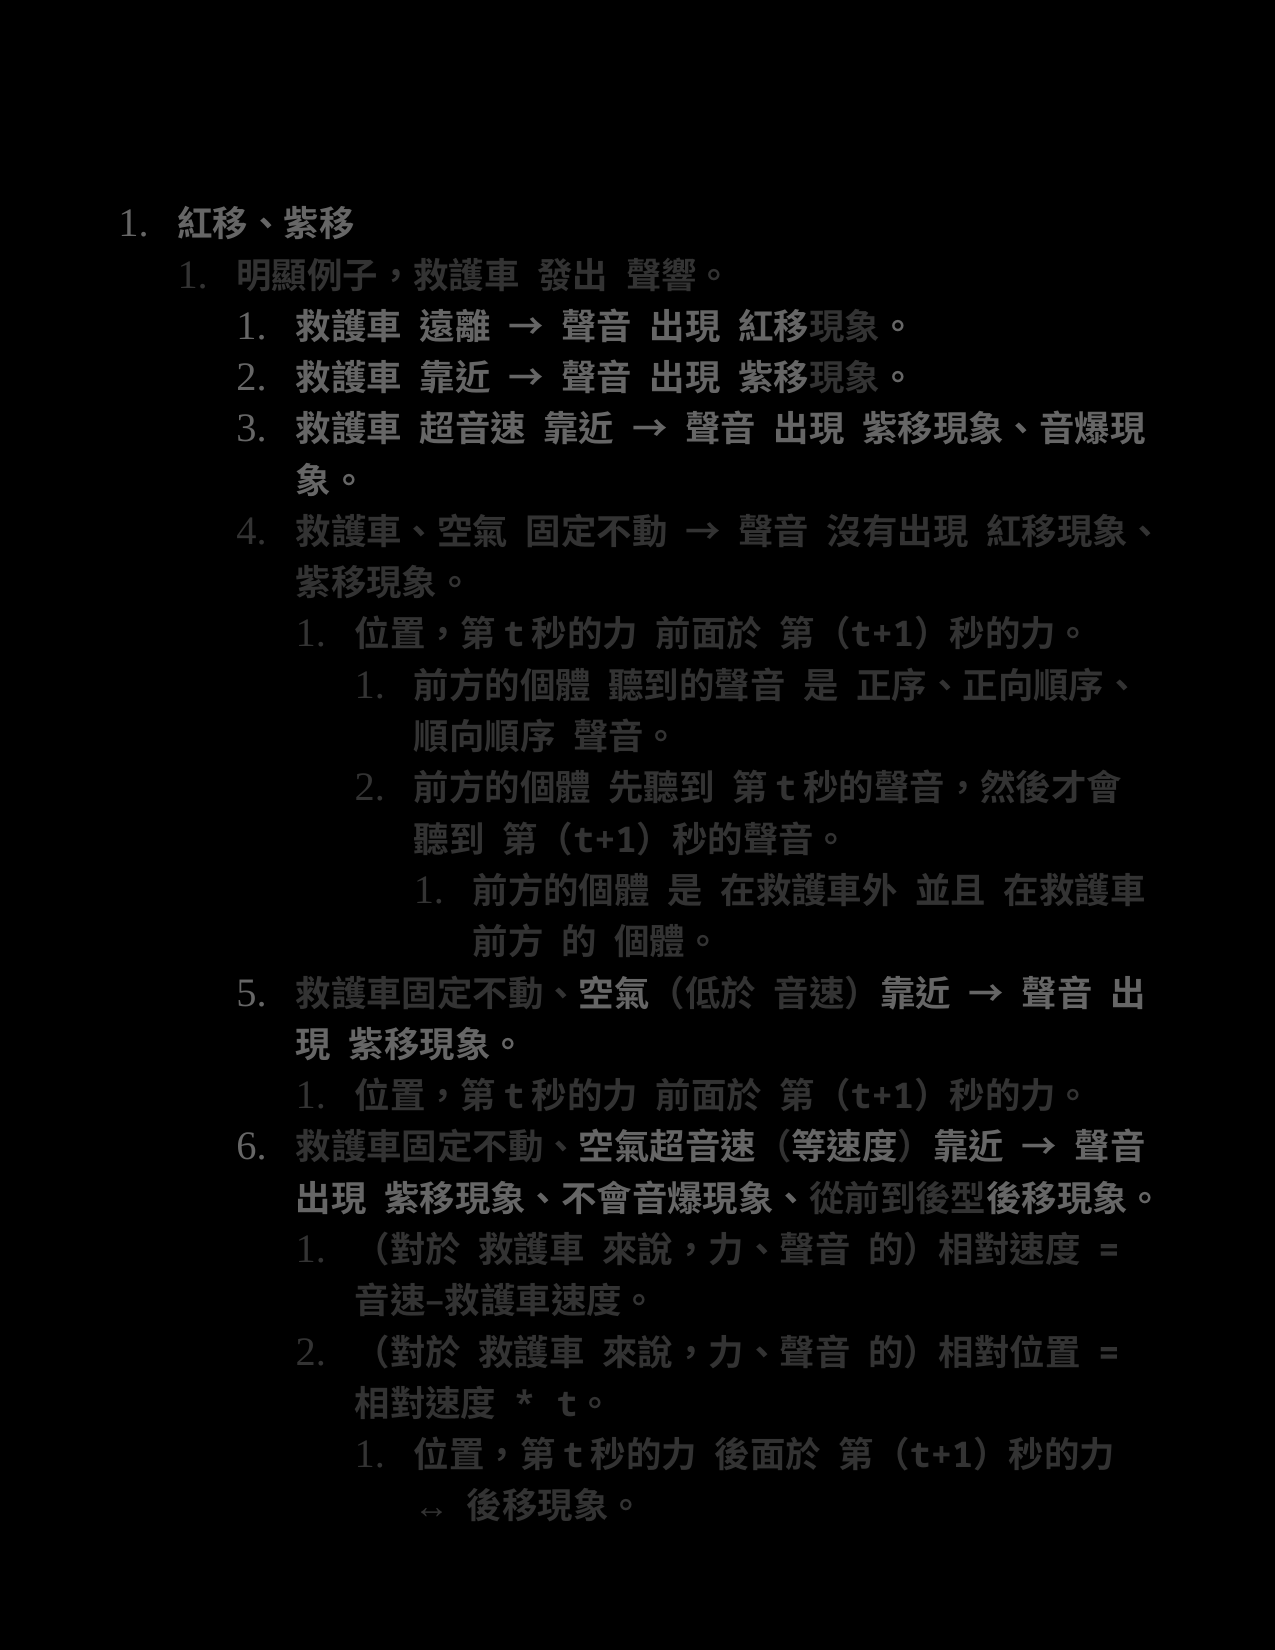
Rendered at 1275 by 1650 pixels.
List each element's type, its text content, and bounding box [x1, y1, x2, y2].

list 前方的個體 先聽到 第t秒的聲音，然後才會聽到 第（t+1）秒的聲音。 [354, 760, 1157, 862]
list 位置，第t秒的力 前面於 第（t+1）秒的力。 [295, 1067, 1157, 1119]
list 救護車 靠近 → 聲音 出現 紫移現象。 [236, 349, 1157, 401]
list 明顯例子，救護車 發出 聲響。 [177, 247, 1157, 298]
list 位置，第t秒的力 前面於 第（t+1）秒的力。 [295, 606, 1157, 657]
list 救護車 遠離 → 聲音 出現 紅移現象。 [236, 298, 1157, 349]
list 紅移、紫移 [118, 196, 1157, 247]
list （對於 救護車 來說，力、聲音 的）相對速度 = 音速–救護車速度。 [295, 1221, 1157, 1324]
list 前方的個體 是 在救護車外 並且 在救護車前方 的 個體。 [413, 862, 1157, 965]
list 救護車固定不動、空氣超音速（等速度）靠近 → 聲音 出現 紫移現象、不會音爆現象、從前到後型後移現象。 [236, 1119, 1157, 1221]
list 救護車 超音速 靠近 → 聲音 出現 紫移現象、音爆現象。 [236, 401, 1157, 503]
list 救護車固定不動、空氣（低於 音速）靠近 → 聲音 出現 紫移現象。 [236, 965, 1157, 1067]
list （對於 救護車 來說，力、聲音 的）相對位置 = 相對速度 * t。 [295, 1324, 1157, 1427]
list 位置，第t秒的力 後面於 第（t+1）秒的力 ↔ 後移現象。 [354, 1427, 1157, 1529]
list 前方的個體 聽到的聲音 是 正序、正向順序、順向順序 聲音。 [354, 657, 1157, 760]
list 救護車、空氣 固定不動 → 聲音 沒有出現 紅移現象、紫移現象。 [236, 503, 1157, 606]
